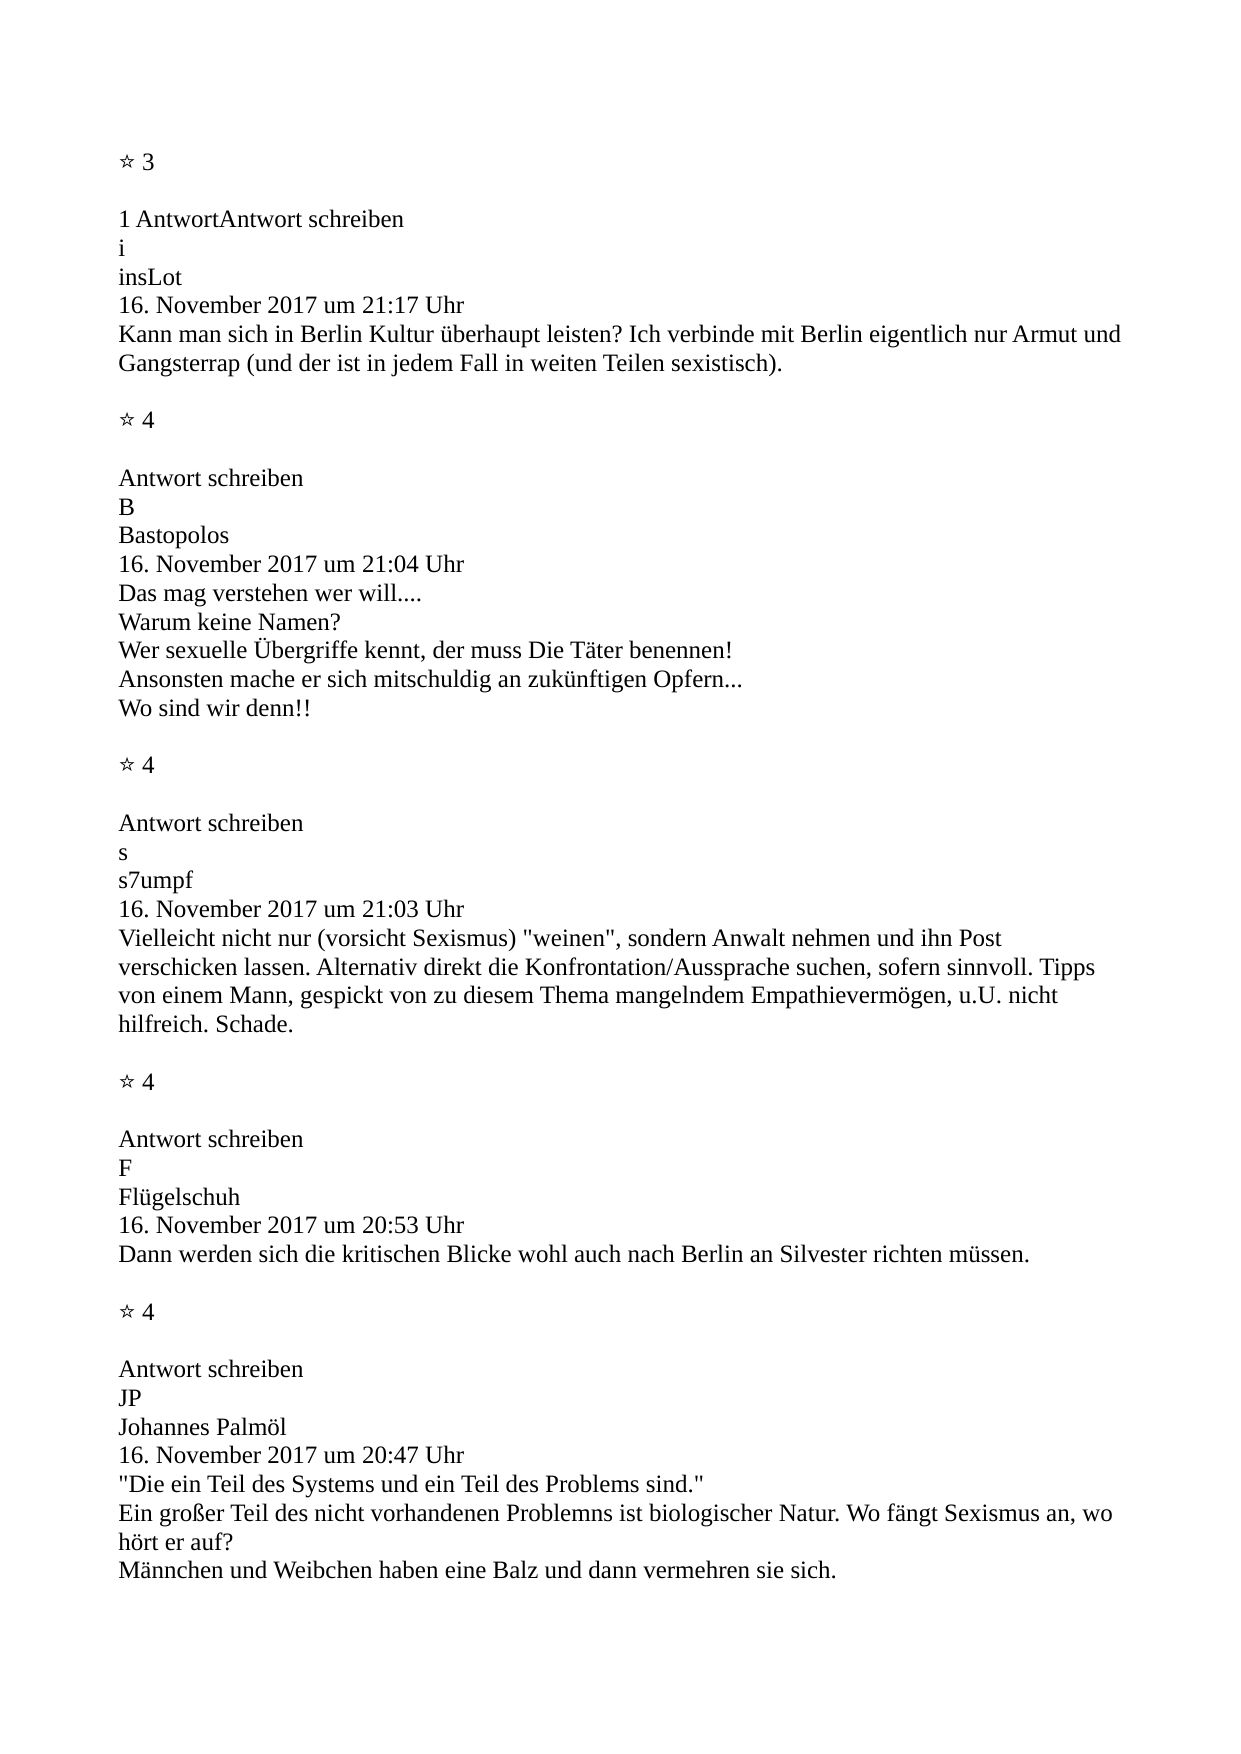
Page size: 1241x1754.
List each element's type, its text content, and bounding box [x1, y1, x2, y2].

text ⭐️ 4 [118, 406, 1122, 434]
text Johannes Palmöl [118, 1412, 1122, 1441]
text Antwort schreiben [118, 808, 1122, 837]
text insLot [118, 262, 1122, 291]
text Antwort schreiben [118, 463, 1122, 492]
text ⭐️ 4 [118, 751, 1122, 779]
text Wer sexuelle Übergriffe kennt, der muss Die Täter benennen! [118, 636, 1122, 664]
text 16. November 2017 um 20:53 Uhr [118, 1211, 1122, 1239]
text 16. November 2017 um 21:17 Uhr [118, 291, 1122, 319]
text 16. November 2017 um 21:03 Uhr [118, 894, 1122, 923]
text Antwort schreiben [118, 1354, 1122, 1383]
text Antwort schreiben [118, 1124, 1122, 1153]
text 16. November 2017 um 20:47 Uhr [118, 1441, 1122, 1469]
text Dann werden sich die kritischen Blicke wohl auch nach Berlin an Silvester richten müssen. [118, 1239, 1122, 1268]
text ⭐️ 4 [118, 1067, 1122, 1096]
text Kann man sich in Berlin Kultur überhaupt leisten? Ich verbinde mit Berlin eigentlich nur Armut und Gangsterrap (und der ist in jedem Fall in weiten Teilen sexistisch). [118, 319, 1122, 377]
text s7umpf [118, 866, 1122, 894]
text ⭐️ 3 [118, 147, 1122, 176]
text Ansonsten mache er sich mitschuldig an zukünftigen Opfern... [118, 664, 1122, 693]
text i [118, 233, 1122, 262]
text B [118, 492, 1122, 521]
text Flügelschuh [118, 1182, 1122, 1211]
text "Die ein Teil des Systems und ein Teil des Problems sind." [118, 1469, 1122, 1498]
text Männchen und Weibchen haben eine Balz und dann vermehren sie sich. [118, 1556, 1122, 1584]
text Ein großer Teil des nicht vorhandenen Problemns ist biologischer Natur. Wo fängt Sexismus an, wo hört er auf? [118, 1498, 1122, 1556]
text 1 AntwortAntwort schreiben [118, 204, 1122, 233]
text F [118, 1153, 1122, 1182]
text Bastopolos [118, 521, 1122, 549]
text s [118, 837, 1122, 866]
text Warum keine Namen? [118, 607, 1122, 636]
text 16. November 2017 um 21:04 Uhr [118, 549, 1122, 578]
text JP [118, 1383, 1122, 1412]
text Vielleicht nicht nur (vorsicht Sexismus) "weinen", sondern Anwalt nehmen und ihn Post verschicken lassen. Alternativ direkt die Konfrontation/Aussprache suchen, sofern sinnvoll. Tipps von einem Mann, gespickt von zu diesem Thema mangelndem Empathievermögen, u.U. nicht hilfreich. Schade. [118, 923, 1122, 1038]
text Wo sind wir denn!! [118, 693, 1122, 722]
text Das mag verstehen wer will.... [118, 578, 1122, 607]
text ⭐️ 4 [118, 1297, 1122, 1326]
